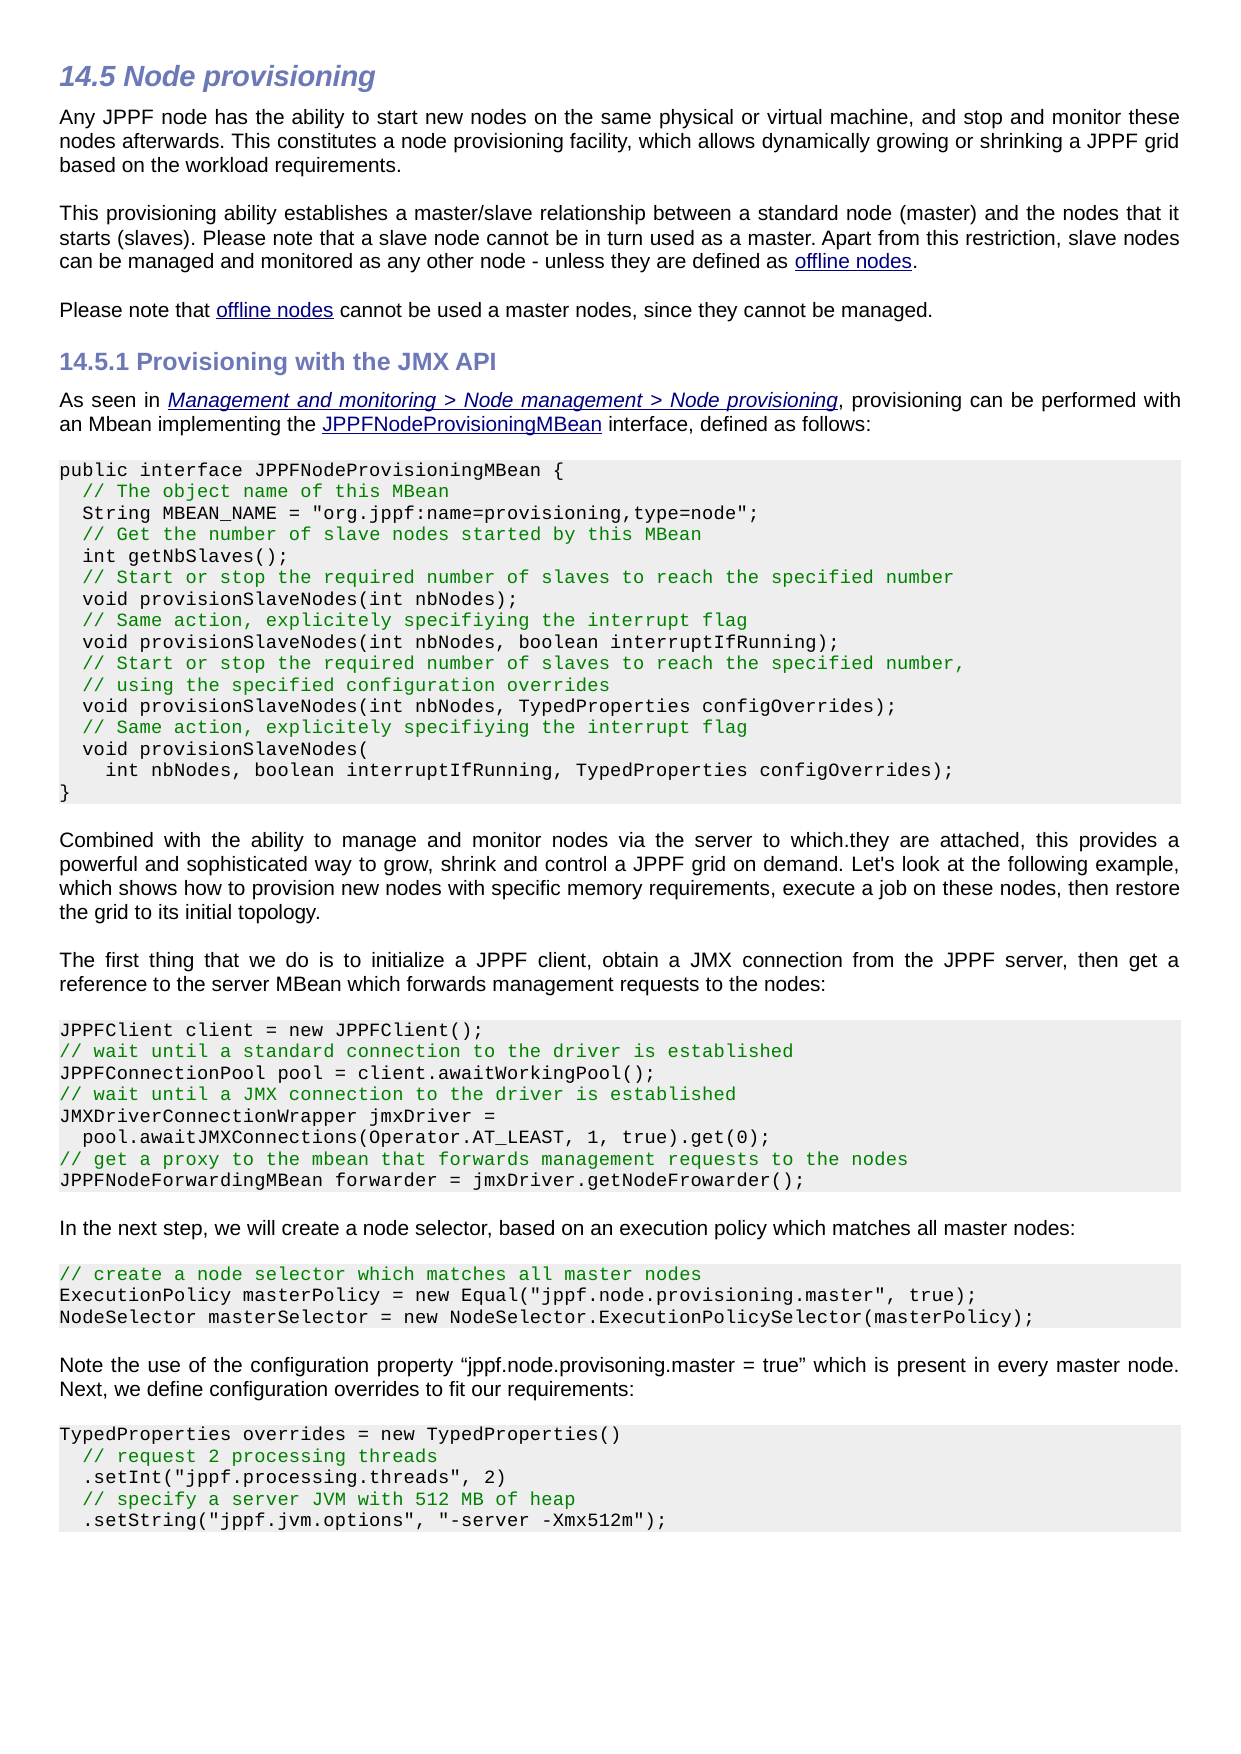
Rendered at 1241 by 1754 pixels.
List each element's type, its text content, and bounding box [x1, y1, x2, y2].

text // using the specified configuration overrides [59, 675, 1181, 696]
text public interface JPPFNodeProvisioningMBean { [59, 460, 1181, 482]
text JPPFClient client = new JPPFClient(); [59, 1020, 1181, 1042]
text // The object name of this MBean [59, 482, 1181, 503]
text // create a node selector which matches all master nodes [59, 1264, 1181, 1286]
text JPPFConnectionPool pool = client.awaitWorkingPool(); [59, 1063, 1181, 1085]
text } [59, 782, 1181, 804]
text // Get the number of slave nodes started by this MBean [59, 525, 1181, 546]
text void provisionSlaveNodes(int nbNodes); [59, 589, 1181, 611]
text void provisionSlaveNodes(int nbNodes, boolean interruptIfRunning); [59, 632, 1181, 653]
text Any JPPF node has the ability to start new nodes on the same physical or virtual machine, and stop and monitor these nodes afterwards. This constitutes a node provisioning facility, which allows dynamically growing or shrinking a JPPF grid based on the workload requirements. [59, 105, 1181, 177]
text // wait until a JMX connection to the driver is established [59, 1085, 1181, 1106]
text int nbNodes, boolean interruptIfRunning, TypedProperties configOverrides); [59, 761, 1181, 782]
text As seen in Management and monitoring > Node management > Node provisioning, provisioning can be performed with an Mbean implementing the JPPFNodeProvisioningMBean interface, defined as follows: [59, 388, 1181, 436]
text void provisionSlaveNodes( [59, 739, 1181, 761]
text NodeSelector masterSelector = new NodeSelector.ExecutionPolicySelector(masterPolicy); [59, 1307, 1181, 1328]
text This provisioning ability establishes a master/slave relationship between a standard node (master) and the nodes that it starts (slaves). Please note that a slave node cannot be in turn used as a master. Apart from this restriction, slave nodes can be managed and monitored as any other node - unless they are defined as offline nodes. [59, 201, 1181, 273]
text Note the use of the configuration property “jppf.node.provisoning.master = true” which is present in every master node. Next, we define configuration overrides to fit our requirements: [59, 1353, 1181, 1401]
text JMXDriverConnectionWrapper jmxDriver = [59, 1106, 1181, 1128]
text // Same action, explicitely specifiying the interrupt flag [59, 718, 1181, 739]
text String MBEAN_NAME = "org.jppf:name=provisioning,type=node"; [59, 503, 1181, 525]
text JPPFNodeForwardingMBean forwarder = jmxDriver.getNodeFrowarder(); [59, 1171, 1181, 1192]
text Combined with the ability to manage and monitor nodes via the server to which.they are attached, this provides a powerful and sophisticated way to grow, shrink and control a JPPF grid on demand. Let's look at the following example, which shows how to provision new nodes with specific memory requirements, execute a job on these nodes, then restore the grid to its initial topology. [59, 828, 1181, 924]
text // get a proxy to the mbean that forwards management requests to the nodes [59, 1149, 1181, 1171]
text // specify a server JVM with 512 MB of heap [59, 1489, 1181, 1511]
text TypedProperties overrides = new TypedProperties() [59, 1425, 1181, 1446]
text // wait until a standard connection to the driver is established [59, 1042, 1181, 1063]
text In the next step, we will create a node selector, based on an execution policy which matches all master nodes: [59, 1216, 1181, 1240]
text // Start or stop the required number of slaves to reach the specified number, [59, 653, 1181, 675]
text // Start or stop the required number of slaves to reach the specified number [59, 568, 1181, 589]
text .setInt("jppf.processing.threads", 2) [59, 1468, 1181, 1489]
text Please note that offline nodes cannot be used a master nodes, since they cannot be managed. [59, 298, 1181, 322]
text void provisionSlaveNodes(int nbNodes, TypedProperties configOverrides); [59, 696, 1181, 718]
text int getNbSlaves(); [59, 546, 1181, 568]
subtitle Node provisioning [59, 59, 1181, 93]
subtitle Provisioning with the JMX API [59, 347, 1181, 376]
text // request 2 processing threads [59, 1446, 1181, 1468]
text pool.awaitJMXConnections(Operator.AT_LEAST, 1, true).get(0); [59, 1128, 1181, 1149]
text // Same action, explicitely specifiying the interrupt flag [59, 611, 1181, 632]
text ExecutionPolicy masterPolicy = new Equal("jppf.node.provisioning.master", true); [59, 1286, 1181, 1307]
text .setString("jppf.jvm.options", "-server -Xmx512m"); [59, 1511, 1181, 1532]
text The first thing that we do is to initialize a JPPF client, obtain a JMX connection from the JPPF server, then get a reference to the server MBean which forwards management requests to the nodes: [59, 948, 1181, 996]
